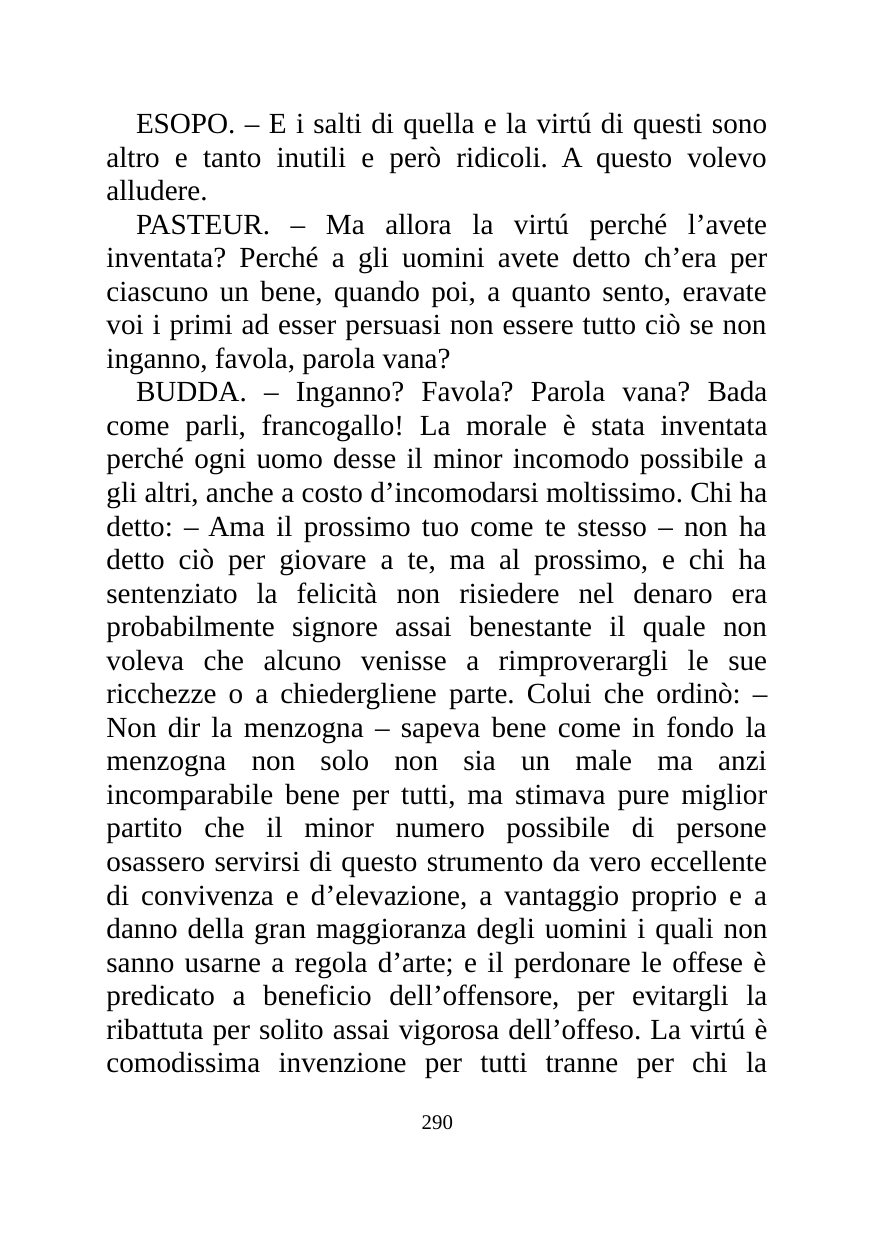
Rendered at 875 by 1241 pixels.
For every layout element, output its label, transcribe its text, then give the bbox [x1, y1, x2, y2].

text ESOPO. – E i salti di quella e la virtú di questi sono altro e tanto inutili e però ridicoli. A questo volevo alludere. [106, 106, 768, 207]
text PASTEUR. – Ma allora la virtú perché l’avete inventata? Perché a gli uomini avete detto ch’era per ciascuno un bene, quando poi, a quanto sento, eravate voi i primi ad esser persuasi non essere tutto ciò se non inganno, favola, parola vana? [106, 207, 768, 374]
text BUDDA. – Inganno? Favola? Parola vana? Bada come parli, francogallo! La morale è stata inventata perché ogni uomo desse il minor incomodo possibile a gli altri, anche a costo d’incomodarsi moltissimo. Chi ha detto: – Ama il prossimo tuo come te stesso – non ha detto ciò per giovare a te, ma al prossimo, e chi ha sentenziato la felicità non risiedere nel denaro era probabilmente signore assai benestante il quale non voleva che alcuno venisse a rimproverargli le sue ricchezze o a chiedergliene parte. Colui che ordinò: – Non dir la menzogna – sapeva bene come in fondo la menzogna non solo non sia un male ma anzi incomparabile bene per tutti, ma stimava pure miglior partito che il minor numero possibile di persone osassero servirsi di questo strumento da vero eccellente di convivenza e d’elevazione, a vantaggio proprio e a danno della gran maggioranza degli uomini i quali non sanno usarne a regola d’arte; e il perdonare le offese è predicato a beneficio dell’offensore, per evitargli la ribattuta per solito assai vigorosa dell’offeso. La virtú è comodissima invenzione per tutti tranne per chi la [106, 374, 768, 1079]
